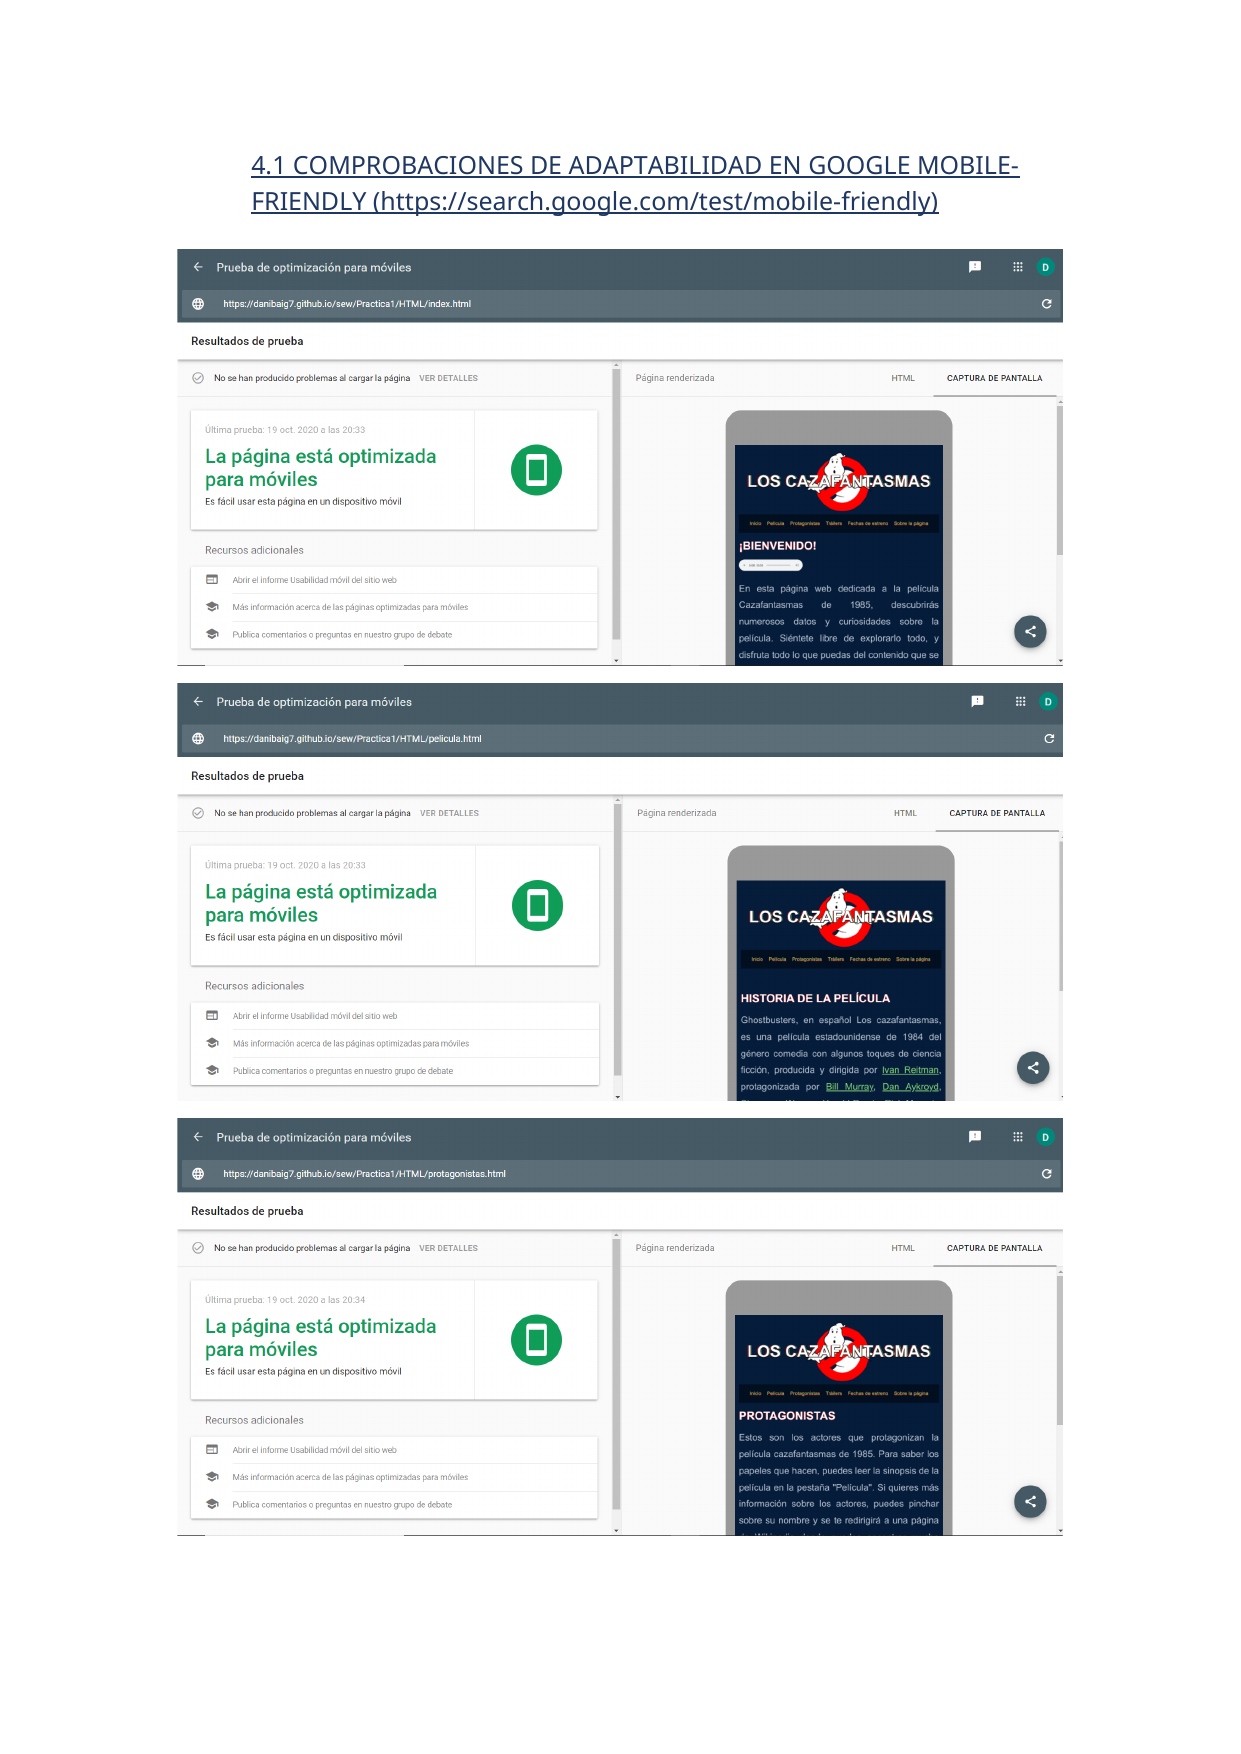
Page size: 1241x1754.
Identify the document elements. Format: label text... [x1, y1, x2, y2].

subtitle 4.1 COMPROBACIONES DE ADAPTABILIDAD EN GOOGLE MOBILE-FRIENDLY (https://search.google.com/test/mobile-friendly) [251, 148, 1063, 218]
